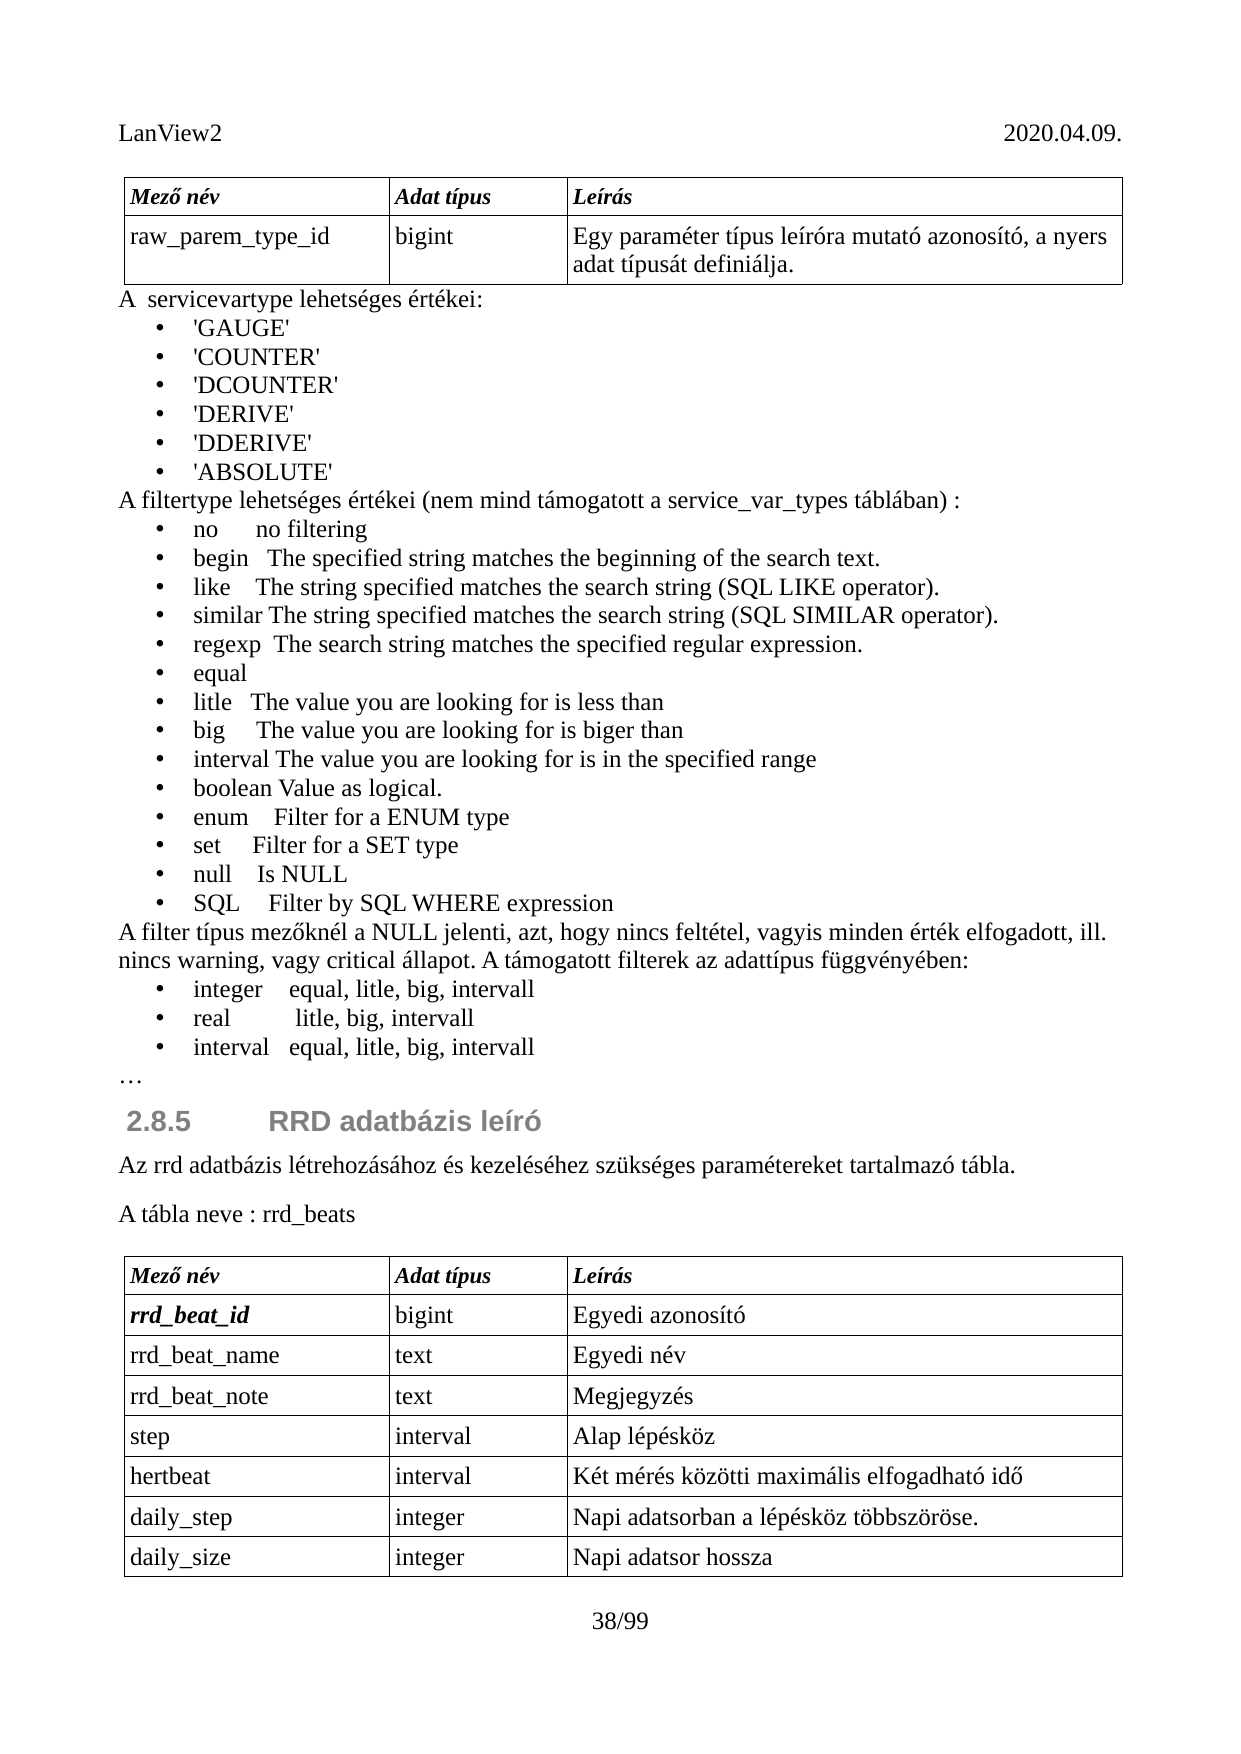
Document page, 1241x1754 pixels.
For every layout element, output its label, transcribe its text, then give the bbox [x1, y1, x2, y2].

list litle The value you are looking for is less than [156, 687, 1122, 715]
table_cell rrd_beat_id [125, 1295, 389, 1334]
list enum Filter for a ENUM type [156, 802, 1122, 830]
table_header Mező név [125, 1257, 389, 1294]
table_cell Napi adatsorban a lépésköz többszöröse. [568, 1497, 1122, 1536]
list real litle, big, intervall [156, 1003, 1122, 1032]
table_cell text [390, 1336, 567, 1375]
table_cell bigint [390, 216, 567, 284]
list 'DERIVE' [156, 399, 1122, 428]
table_header Adat típus [390, 1257, 567, 1294]
list 'GAUGE' [156, 313, 1122, 342]
list boolean Value as logical. [156, 773, 1122, 802]
text … [118, 1060, 1122, 1089]
text A tábla neve : rrd_beats [118, 1199, 1122, 1228]
table_cell Egy paraméter típus leíróra mutató azonosító, a nyers adat típusát definiálja. [568, 216, 1122, 284]
table_cell step [125, 1416, 389, 1456]
list interval The value you are looking for is in the specified range [156, 744, 1122, 773]
table_cell daily_size [125, 1537, 389, 1576]
table_cell rrd_beat_name [125, 1336, 389, 1375]
list integer equal, litle, big, intervall [156, 974, 1122, 1003]
table_cell Két mérés közötti maximális elfogadható idő [568, 1457, 1122, 1496]
table_header Leírás [568, 1257, 1122, 1294]
table_cell Egyedi azonosító [568, 1295, 1122, 1334]
list set Filter for a SET type [156, 830, 1122, 859]
table_cell integer [390, 1537, 567, 1576]
list 'ABSOLUTE' [156, 457, 1122, 485]
list regexp The search string matches the specified regular expression. [156, 629, 1122, 658]
list big The value you are looking for is biger than [156, 715, 1122, 744]
list like The string specified matches the search string (SQL LIKE operator). [156, 572, 1122, 600]
list 'DCOUNTER' [156, 370, 1122, 399]
list equal [156, 658, 1122, 687]
table_cell Egyedi név [568, 1336, 1122, 1375]
table_cell interval [390, 1457, 567, 1496]
list similar The string specified matches the search string (SQL SIMILAR operator). [156, 600, 1122, 629]
list no no filtering [156, 514, 1122, 543]
text Az rrd adatbázis létrehozásához és kezeléséhez szükséges paramétereket tartalmazó tábla. [118, 1150, 1122, 1178]
table_cell hertbeat [125, 1457, 389, 1496]
table_header Mező név [125, 178, 389, 215]
table_cell bigint [390, 1295, 567, 1334]
list null Is NULL [156, 859, 1122, 888]
table_cell text [390, 1376, 567, 1415]
table_header Leírás [568, 178, 1122, 215]
table_cell Alap lépésköz [568, 1416, 1122, 1456]
list 'DDERIVE' [156, 428, 1122, 457]
table_cell interval [390, 1416, 567, 1456]
text A filtertype lehetséges értékei (nem mind támogatott a service_var_types táblában) : [118, 485, 1122, 514]
list 'COUNTER' [156, 342, 1122, 370]
text A filter típus mezőknél a NULL jelenti, azt, hogy nincs feltétel, vagyis minden érték elfogadott, ill. nincs warning, vagy critical állapot. A támogatott filterek az adattípus függvényében: [118, 917, 1122, 974]
table_cell Napi adatsor hossza [568, 1537, 1122, 1576]
table_cell integer [390, 1497, 567, 1536]
table_cell Megjegyzés [568, 1376, 1122, 1415]
table_header Adat típus [390, 178, 567, 215]
list begin The specified string matches the beginning of the search text. [156, 543, 1122, 572]
list interval equal, litle, big, intervall [156, 1032, 1122, 1060]
list SQL Filter by SQL WHERE expression [156, 888, 1122, 917]
table_cell daily_step [125, 1497, 389, 1536]
text A servicevartype lehetséges értékei: [118, 284, 1122, 313]
table_cell rrd_beat_note [125, 1376, 389, 1415]
table_cell raw_parem_type_id [125, 216, 389, 284]
subtitle RRD adatbázis leíró [118, 1104, 1122, 1137]
